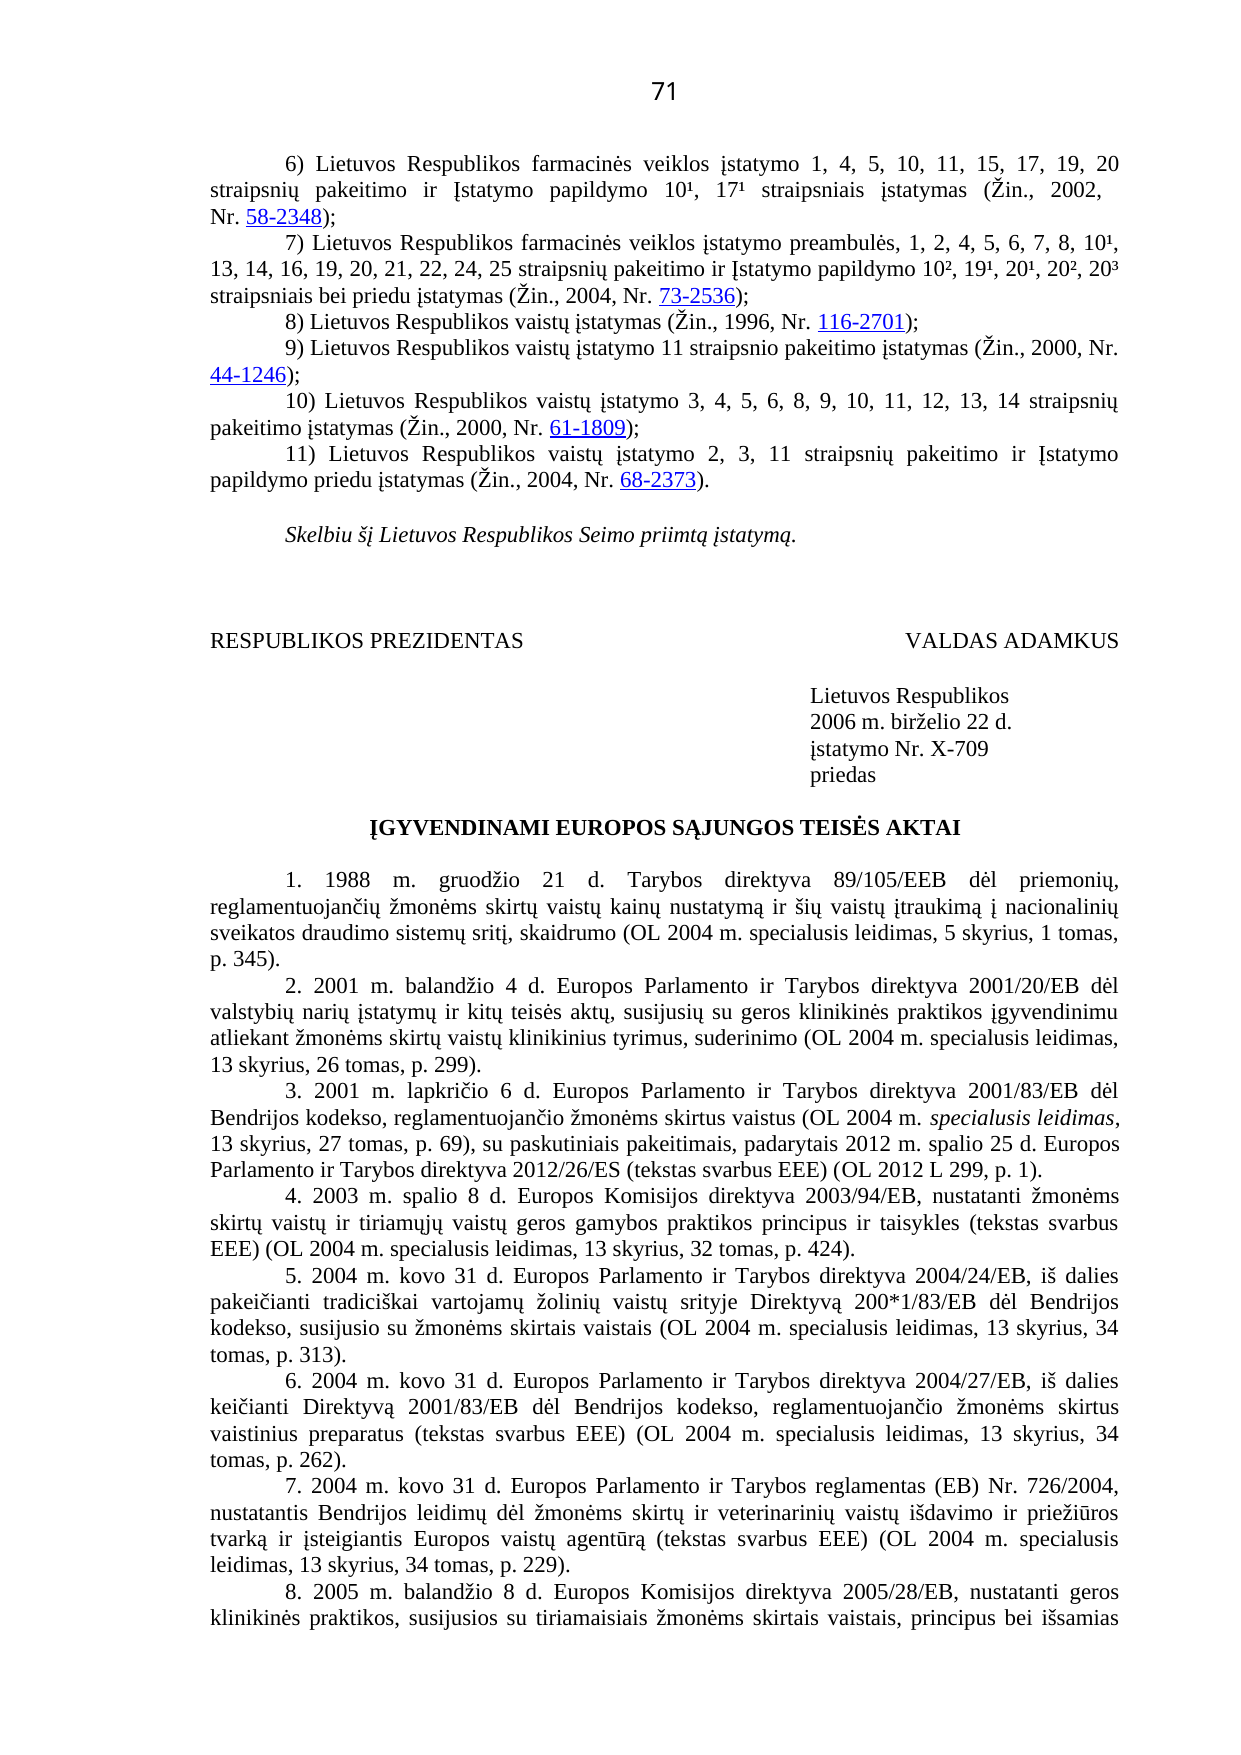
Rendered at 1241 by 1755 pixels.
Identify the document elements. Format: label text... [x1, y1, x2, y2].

text įstatymo Nr. X-709 [210, 734, 1120, 761]
text 7. 2004 m. kovo 31 d. Europos Parlamento ir Tarybos reglamentas (EB) Nr. 726/2004, nustatantis Bendrijos leidimų dėl žmonėms skirtų ir veterinarinių vaistų išdavimo ir priežiūros tvarką ir įsteigiantis Europos vaistų agentūrą (tekstas svarbus EEE) (OL 2004 m. specialusis leidimas, 13 skyrius, 34 tomas, p. 229). [210, 1472, 1120, 1578]
text 6. 2004 m. kovo 31 d. Europos Parlamento ir Tarybos direktyva 2004/27/EB, iš dalies keičianti Direktyvą 2001/83/EB dėl Bendrijos kodekso, reglamentuojančio žmonėms skirtus vaistinius preparatus (tekstas svarbus EEE) (OL 2004 m. specialusis leidimas, 13 skyrius, 34 tomas, p. 262). [210, 1367, 1120, 1472]
text Skelbiu šį Lietuvos Respublikos Seimo priimtą įstatymą. [210, 521, 1120, 548]
text 10) Lietuvos Respublikos vaistų įstatymo 3, 4, 5, 6, 8, 9, 10, 11, 12, 13, 14 straipsnių pakeitimo įstatymas (Žin., 2000, Nr. 61-1809); [210, 387, 1120, 440]
text priedas [210, 761, 1120, 787]
text 4. 2003 m. spalio 8 d. Europos Komisijos direktyva 2003/94/EB, nustatanti žmonėms skirtų vaistų ir tiriamųjų vaistų geros gamybos praktikos principus ir taisykles (tekstas svarbus EEE) (OL 2004 m. specialusis leidimas, 13 skyrius, 32 tomas, p. 424). [210, 1183, 1120, 1262]
text 7) Lietuvos Respublikos farmacinės veiklos įstatymo preambulės, 1, 2, 4, 5, 6, 7, 8, 10¹, 13, 14, 16, 19, 20, 21, 22, 24, 25 straipsnių pakeitimo ir Įstatymo papildymo 10², 19¹, 20¹, 20², 20³ straipsniais bei priedu įstatymas (Žin., 2004, Nr. 73-2536); [210, 229, 1120, 308]
text 5. 2004 m. kovo 31 d. Europos Parlamento ir Tarybos direktyva 2004/24/EB, iš dalies pakeičianti tradiciškai vartojamų žolinių vaistų srityje Direktyvą 200*1/83/EB dėl Bendrijos kodekso, susijusio su žmonėms skirtais vaistais (OL 2004 m. specialusis leidimas, 13 skyrius, 34 tomas, p. 313). [210, 1262, 1120, 1367]
text 6) Lietuvos Respublikos farmacinės veiklos įstatymo 1, 4, 5, 10, 11, 15, 17, 19, 20 straipsnių pakeitimo ir Įstatymo papildymo 10¹, 17¹ straipsniais įstatymas (Žin., 2002, Nr. 58-2348); [210, 150, 1120, 229]
text 3. 2001 m. lapkričio 6 d. Europos Parlamento ir Tarybos direktyva 2001/83/EB dėl Bendrijos kodekso, reglamentuojančio žmonėms skirtus vaistus (OL 2004 m. specialusis leidimas, 13 skyrius, 27 tomas, p. 69), su paskutiniais pakeitimais, padarytais 2012 m. spalio 25 d. Europos Parlamento ir Tarybos direktyva 2012/26/ES (tekstas svarbus EEE) (OL 2012 L 299, p. 1). [210, 1077, 1120, 1183]
text 8. 2005 m. balandžio 8 d. Europos Komisijos direktyva 2005/28/EB, nustatanti geros klinikinės praktikos, susijusios su tiriamaisiais žmonėms skirtais vaistais, principus bei išsamias [210, 1578, 1120, 1631]
text ĮGYVENDINAMI EUROPOS SĄJUNGOS TEISĖS AKTAI [210, 814, 1120, 840]
text 1. 1988 m. gruodžio 21 d. Tarybos direktyva 89/105/EEB dėl priemonių, reglamentuojančių žmonėms skirtų vaistų kainų nustatymą ir šių vaistų įtraukimą į nacionalinių sveikatos draudimo sistemų sritį, skaidrumo (OL 2004 m. specialusis leidimas, 5 skyrius, 1 tomas, p. 345). [210, 866, 1120, 972]
text Lietuvos Respublikos [210, 682, 1120, 708]
text 8) Lietuvos Respublikos vaistų įstatymas (Žin., 1996, Nr. 116-2701); [210, 308, 1120, 334]
text RESPUBLIKOS PREZIDENTAS VALDAS ADAMKUS [210, 627, 1120, 653]
text 9) Lietuvos Respublikos vaistų įstatymo 11 straipsnio pakeitimo įstatymas (Žin., 2000, Nr. 44-1246); [210, 334, 1120, 387]
text 2006 m. birželio 22 d. [210, 708, 1120, 734]
text 11) Lietuvos Respublikos vaistų įstatymo 2, 3, 11 straipsnių pakeitimo ir Įstatymo papildymo priedu įstatymas (Žin., 2004, Nr. 68-2373). [210, 440, 1120, 493]
text 2. 2001 m. balandžio 4 d. Europos Parlamento ir Tarybos direktyva 2001/20/EB dėl valstybių narių įstatymų ir kitų teisės aktų, susijusių su geros klinikinės praktikos įgyvendinimu atliekant žmonėms skirtų vaistų klinikinius tyrimus, suderinimo (OL 2004 m. specialusis leidimas, 13 skyrius, 26 tomas, p. 299). [210, 972, 1120, 1077]
